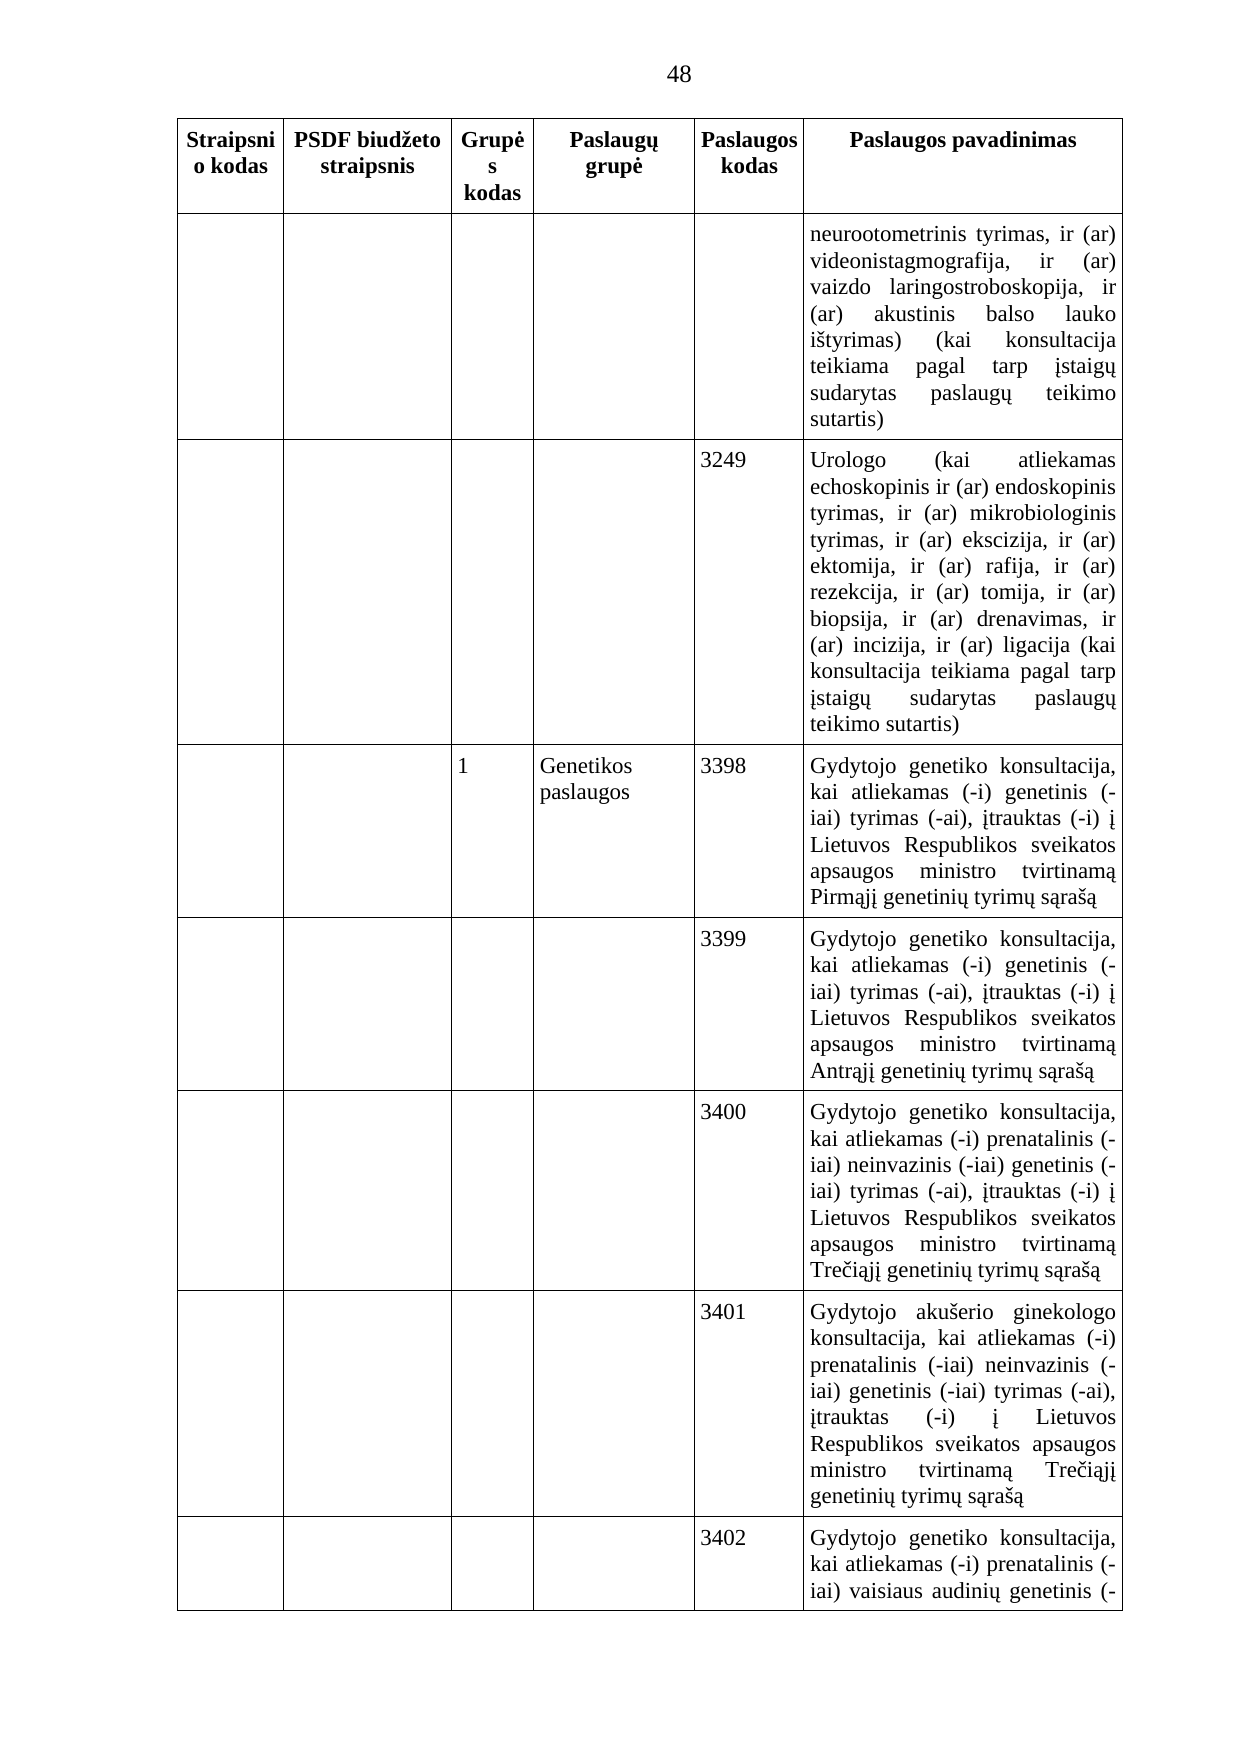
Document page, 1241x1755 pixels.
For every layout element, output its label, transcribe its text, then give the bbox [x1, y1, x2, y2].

table_header PSDF biudžeto straipsnis [284, 119, 451, 212]
table_cell [284, 1291, 451, 1516]
table_cell 3249 [695, 440, 803, 743]
table_cell 3402 [695, 1517, 803, 1610]
table_cell [284, 745, 451, 917]
table_cell [178, 1517, 283, 1610]
table_cell neurootometrinis tyrimas, ir (ar) videonistagmografija, ir (ar) vaizdo laringostroboskopija, ir (ar) akustinis balso lauko ištyrimas) (kai konsultacija teikiama pagal tarp įstaigų sudarytas paslaugų teikimo sutartis) [804, 214, 1122, 438]
table_cell [284, 440, 451, 743]
table_cell 1 [452, 745, 533, 917]
table_cell [534, 1291, 694, 1516]
table_header Paslaugos pavadinimas [804, 119, 1122, 212]
table_cell [284, 214, 451, 438]
table_cell [284, 1091, 451, 1290]
table_header Paslaugos kodas [695, 119, 803, 212]
table_cell [178, 918, 283, 1090]
table_header Paslaugų grupė [534, 119, 694, 212]
table_cell Gydytojo genetiko konsultacija, kai atliekamas (-i) prenatalinis (-iai) vaisiaus audinių genetinis (- [804, 1517, 1122, 1610]
table_cell [178, 440, 283, 743]
table_cell [284, 1517, 451, 1610]
table_cell 3400 [695, 1091, 803, 1290]
table_cell [534, 918, 694, 1090]
table_cell [534, 1091, 694, 1290]
table_header Grupės kodas [452, 119, 533, 212]
table_cell [452, 440, 533, 743]
table_cell Genetikos paslaugos [534, 745, 694, 917]
table_cell Gydytojo akušerio ginekologo konsultacija, kai atliekamas (-i) prenatalinis (-iai) neinvazinis (-iai) genetinis (-iai) tyrimas (-ai), įtrauktas (-i) į Lietuvos Respublikos sveikatos apsaugos ministro tvirtinamą Trečiąjį genetinių tyrimų sąrašą [804, 1291, 1122, 1516]
table_cell [178, 1291, 283, 1516]
table_cell Gydytojo genetiko konsultacija, kai atliekamas (-i) genetinis (-iai) tyrimas (-ai), įtrauktas (-i) į Lietuvos Respublikos sveikatos apsaugos ministro tvirtinamą Pirmąjį genetinių tyrimų sąrašą [804, 745, 1122, 917]
table_cell [178, 1091, 283, 1290]
table_cell Urologo (kai atliekamas echoskopinis ir (ar) endoskopinis tyrimas, ir (ar) mikrobiologinis tyrimas, ir (ar) ekscizija, ir (ar) ektomija, ir (ar) rafija, ir (ar) rezekcija, ir (ar) tomija, ir (ar) biopsija, ir (ar) drenavimas, ir (ar) incizija, ir (ar) ligacija (kai konsultacija teikiama pagal tarp įstaigų sudarytas paslaugų teikimo sutartis) [804, 440, 1122, 743]
table_cell Gydytojo genetiko konsultacija, kai atliekamas (-i) prenatalinis (-iai) neinvazinis (-iai) genetinis (-iai) tyrimas (-ai), įtrauktas (-i) į Lietuvos Respublikos sveikatos apsaugos ministro tvirtinamą Trečiąjį genetinių tyrimų sąrašą [804, 1091, 1122, 1290]
table_header Straipsnio kodas [178, 119, 283, 212]
table_cell 3398 [695, 745, 803, 917]
table_cell [452, 1091, 533, 1290]
table_cell [534, 440, 694, 743]
table_cell [452, 1517, 533, 1610]
table_cell [178, 745, 283, 917]
table_cell [534, 214, 694, 438]
table_cell [284, 918, 451, 1090]
table_cell [178, 214, 283, 438]
table_cell [452, 918, 533, 1090]
table_cell Gydytojo genetiko konsultacija, kai atliekamas (-i) genetinis (-iai) tyrimas (-ai), įtrauktas (-i) į Lietuvos Respublikos sveikatos apsaugos ministro tvirtinamą Antrąjį genetinių tyrimų sąrašą [804, 918, 1122, 1090]
table_cell 3399 [695, 918, 803, 1090]
table_cell [695, 214, 803, 438]
table_cell [452, 214, 533, 438]
table_cell 3401 [695, 1291, 803, 1516]
table_cell [534, 1517, 694, 1610]
table_cell [452, 1291, 533, 1516]
